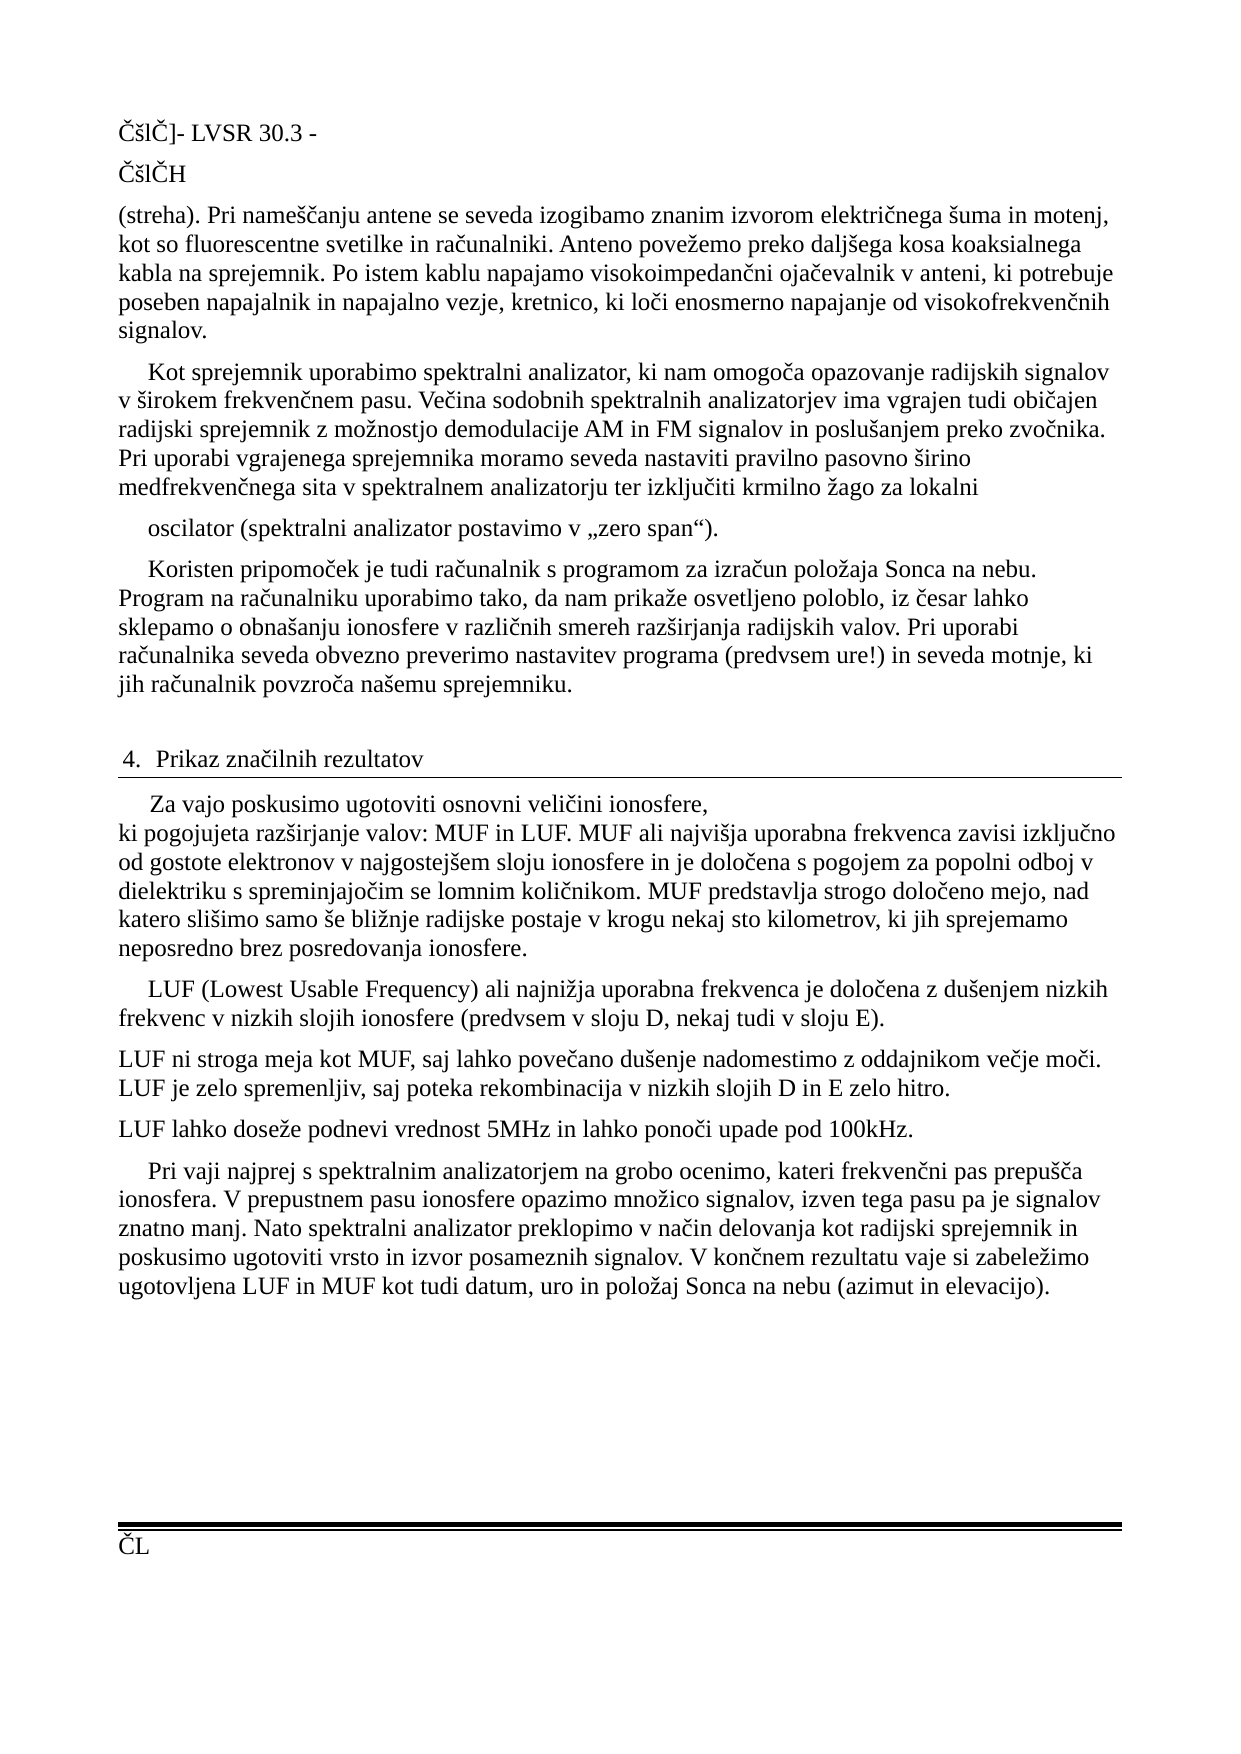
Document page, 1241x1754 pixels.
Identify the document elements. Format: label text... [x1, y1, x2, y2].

text LUF ni stroga meja kot MUF, saj lahko povečano dušenje nadomestimo z oddajnikom večje moči. LUF je zelo spremenljiv, saj poteka rekombinacija v nizkih slojih D in E zelo hitro. [118, 1044, 1122, 1102]
text LUF lahko doseže podnevi vrednost 5MHz in lahko ponoči upade pod 100kHz. [118, 1114, 1122, 1143]
text Za vajo poskusimo ugotoviti osnovni veličini ionosfere, [118, 789, 1122, 818]
text LUF (Lowest Usable Frequency) ali najnižja uporabna frekvenca je določena z dušenjem nizkih frekvenc v nizkih slojih ionosfere (predvsem v sloju D, nekaj tudi v sloju E). [118, 974, 1122, 1032]
text Koristen pripomoček je tudi računalnik s programom za izračun položaja Sonca na nebu. Program na računalniku uporabimo tako, da nam prikaže osvetljeno poloblo, iz česar lahko sklepamo o obnašanju ionosfere v različnih smereh razširjanja radijskih valov. Pri uporabi računalnika seveda obvezno preverimo nastavitev programa (predvsem ure!) in seveda motnje, ki jih računalnik povzroča našemu sprejemniku. [118, 554, 1122, 698]
text Pri vaji najprej s spektralnim analizatorjem na grobo ocenimo, kateri frekvenčni pas prepušča ionosfera. V prepustnem pasu ionosfere opazimo množico signalov, izven tega pasu pa je signalov znatno manj. Nato spektralni analizator preklopimo v način delovanja kot radijski sprejemnik in poskusimo ugotoviti vrsto in izvor posameznih signalov. V končnem rezultatu vaje si zabeležimo ugotovljena LUF in MUF kot tudi datum, uro in položaj Sonca na nebu (azimut in elevacijo). [118, 1156, 1122, 1299]
text ČšlČH [118, 159, 1122, 188]
text ki pogojujeta razširjanje valov: MUF in LUF. MUF ali najvišja uporabna frekvenca zavisi izključno od gostote elektronov v najgostejšem sloju ionosfere in je določena s pogojem za popolni odboj v dielektriku s spreminjajočim se lomnim količnikom. MUF predstavlja strogo določeno mejo, nad katero slišimo samo še bližnje radijske postaje v krogu nekaj sto kilometrov, ki jih sprejemamo neposredno brez posredovanja ionosfere. [118, 818, 1122, 962]
text oscilator (spektralni analizator postavimo v „zero span“). [148, 513, 1122, 542]
text Kot sprejemnik uporabimo spektralni analizator, ki nam omogoča opazovanje radijskih signalov v širokem frekvenčnem pasu. Večina sodobnih spektralnih analizatorjev ima vgrajen tudi običajen radijski sprejemnik z možnostjo demodulacije AM in FM signalov in poslušanjem preko zvočnika. Pri uporabi vgrajenega sprejemnika moramo seveda nastaviti pravilno pasovno širino medfrekvenčnega sita v spektralnem analizatorju ter izključiti krmilno žago za lokalni [118, 357, 1122, 501]
text 4. Prikaz značilnih rezultatov [118, 739, 1122, 777]
text ČšlČ]- LVSR 30.3 - [118, 118, 1122, 147]
text (streha). Pri nameščanju antene se seveda izogibamo znanim izvorom električnega šuma in motenj, kot so fluorescentne svetilke in računalniki. Anteno povežemo preko daljšega kosa koaksialnega kabla na sprejemnik. Po istem kablu napajamo visokoimpedančni ojačevalnik v anteni, ki potrebuje poseben napajalnik in napajalno vezje, kretnico, ki loči enosmerno napajanje od visokofrekvenčnih signalov. [118, 201, 1122, 344]
text ČL [118, 1531, 1122, 1560]
